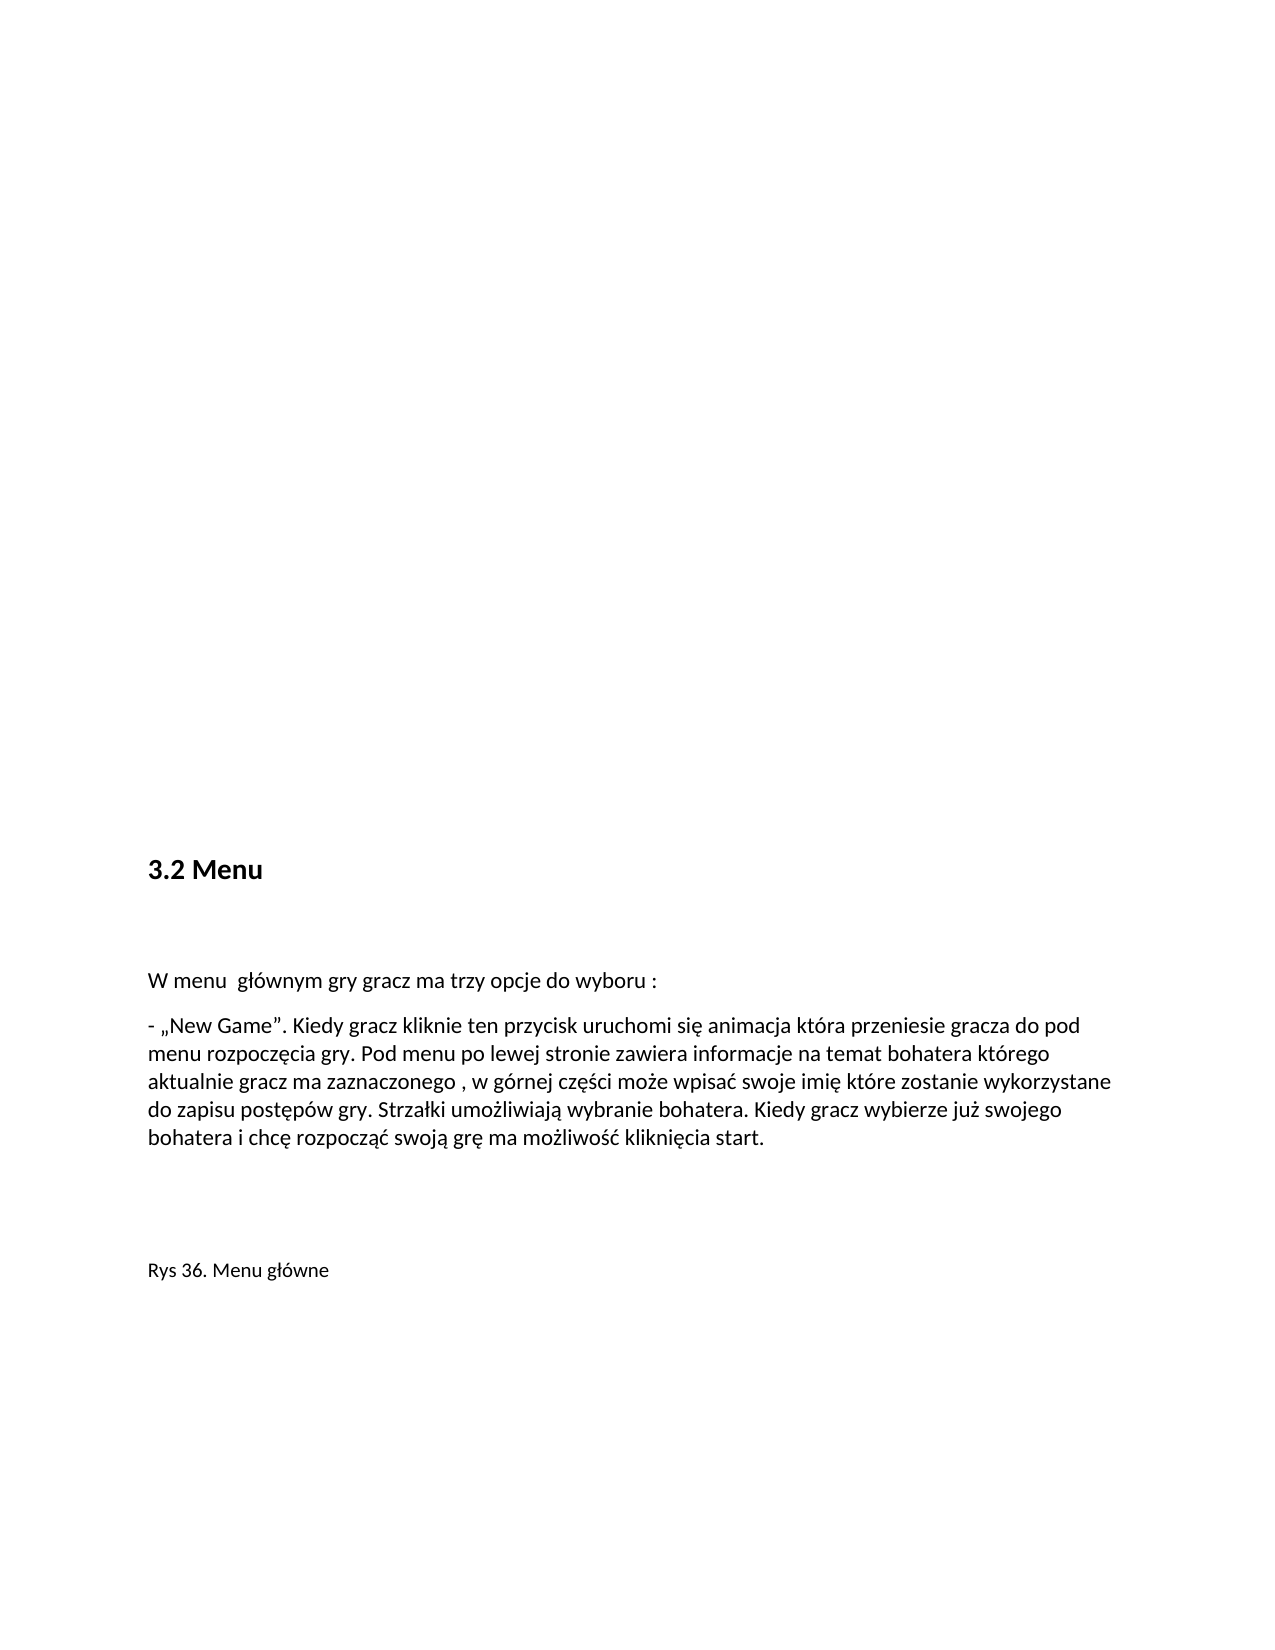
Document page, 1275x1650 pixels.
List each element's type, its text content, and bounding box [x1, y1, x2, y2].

text 3.2 Menu [148, 851, 1127, 887]
text Rys 36. Menu główne [148, 1257, 1127, 1282]
text - „New Game”. Kiedy gracz kliknie ten przycisk uruchomi się animacja która przeniesie gracza do pod menu rozpoczęcia gry. Pod menu po lewej stronie zawiera informacje na temat bohatera którego aktualnie gracz ma zaznaczonego , w górnej części może wpisać swoje imię które zostanie wykorzystane do zapisu postępów gry. Strzałki umożliwiają wybranie bohatera. Kiedy gracz wybierze już swojego bohatera i chcę rozpocząć swoją grę ma możliwość kliknięcia start. [148, 1011, 1127, 1151]
text W menu głównym gry gracz ma trzy opcje do wyboru : [148, 966, 1127, 994]
